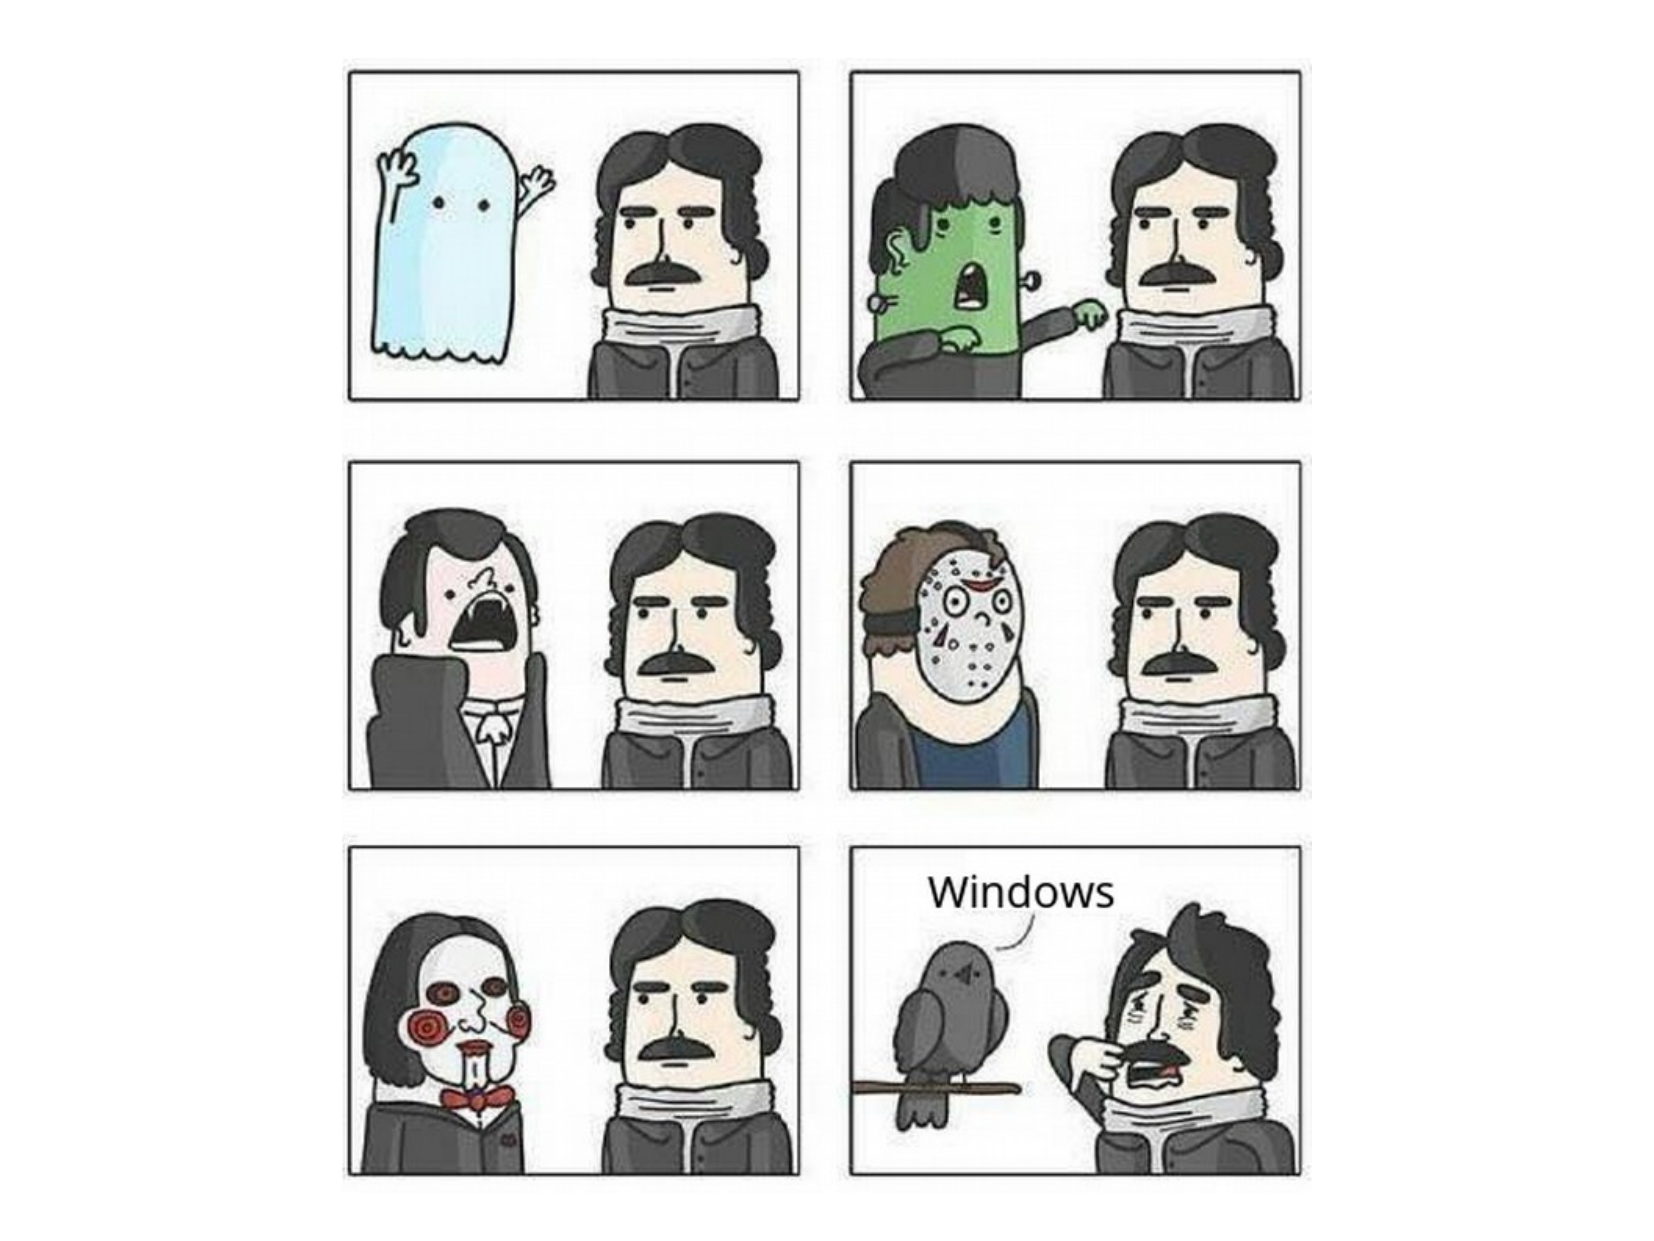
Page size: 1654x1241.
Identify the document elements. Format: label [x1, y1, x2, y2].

picture [342, 58, 1312, 1193]
